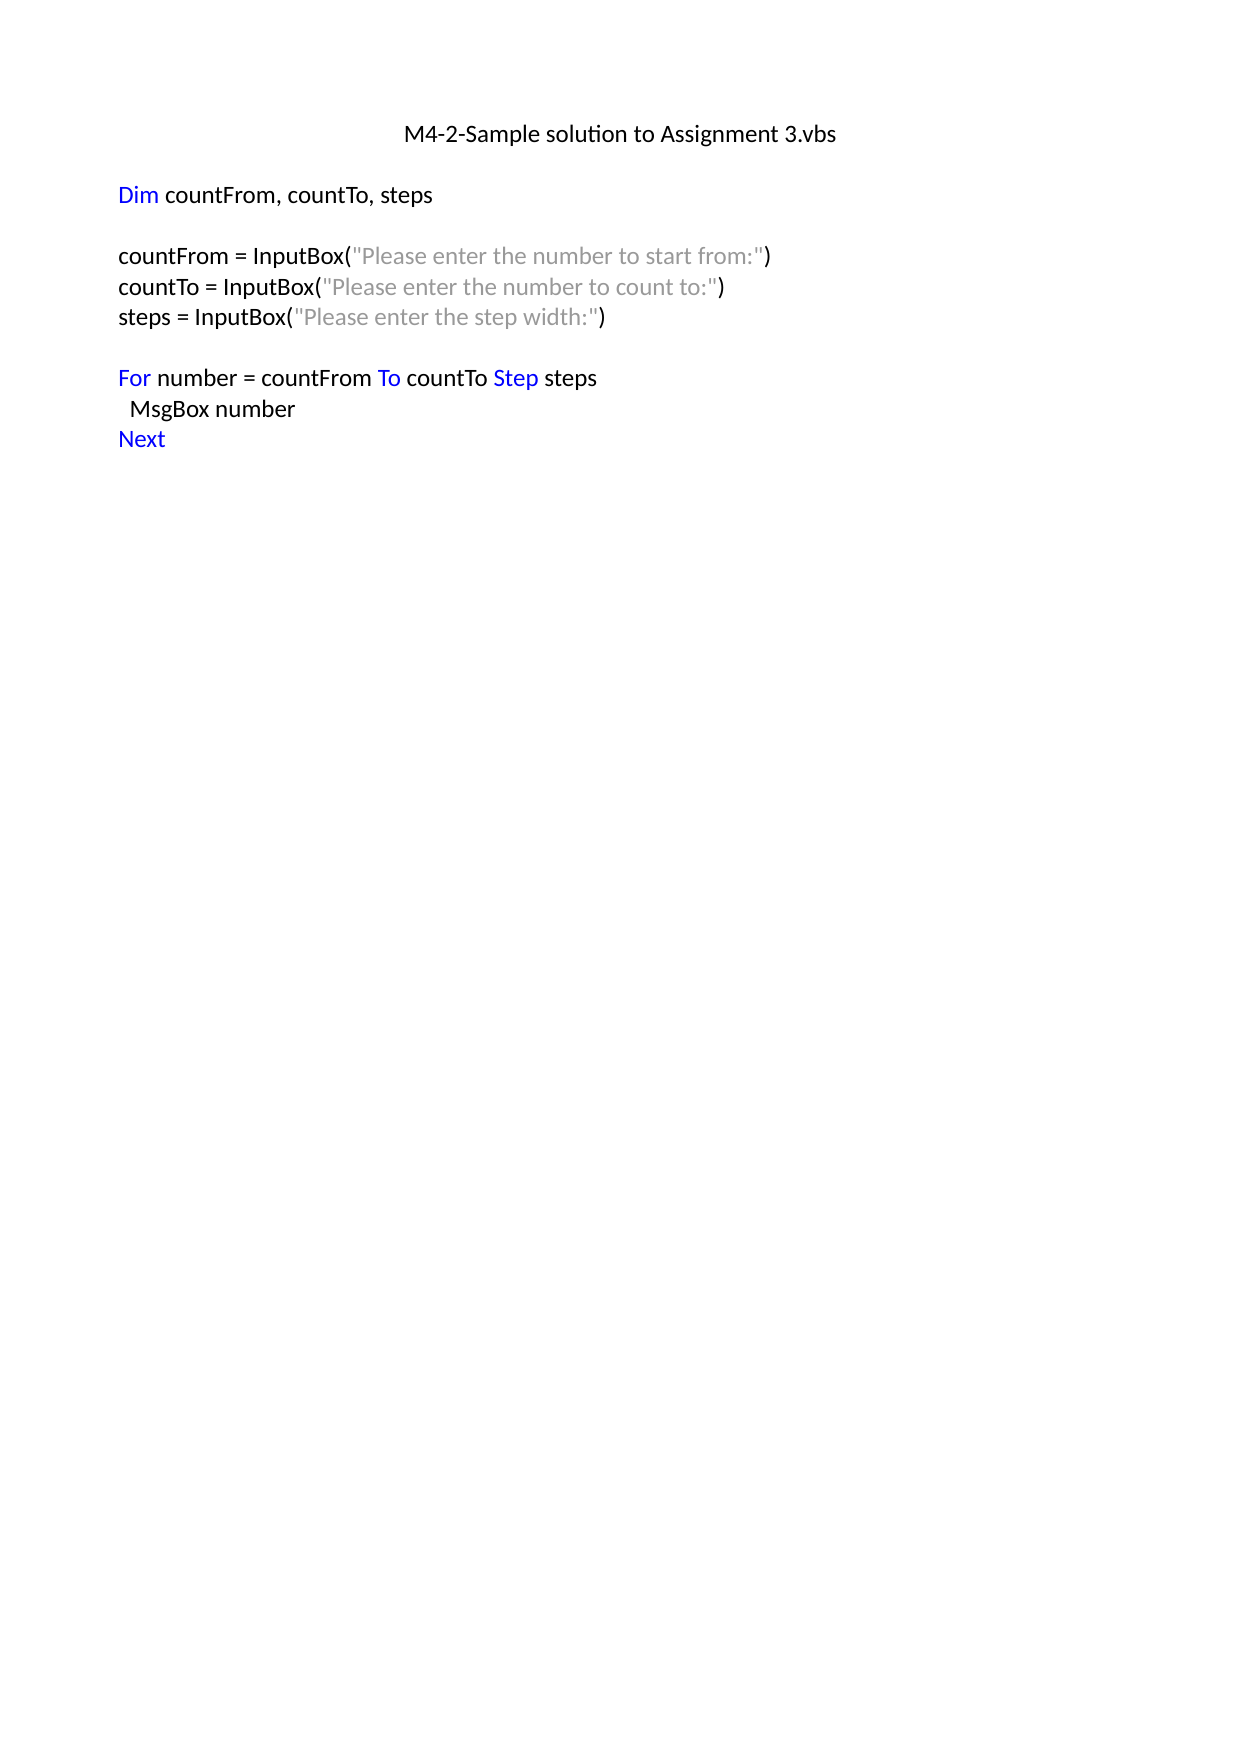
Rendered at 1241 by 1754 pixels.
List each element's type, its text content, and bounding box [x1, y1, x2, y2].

text MsgBox number [118, 393, 1122, 423]
text M4-2-Sample solution to Assignment 3.vbs [118, 118, 1122, 149]
text countFrom = InputBox("Please enter the number to start from:") [118, 240, 1122, 271]
text countTo = InputBox("Please enter the number to count to:") [118, 271, 1122, 301]
text For number = countFrom To countTo Step steps [118, 362, 1122, 393]
text Dim countFrom, countTo, steps [118, 179, 1122, 210]
text Next [118, 423, 1122, 454]
text steps = InputBox("Please enter the step width:") [118, 301, 1122, 332]
